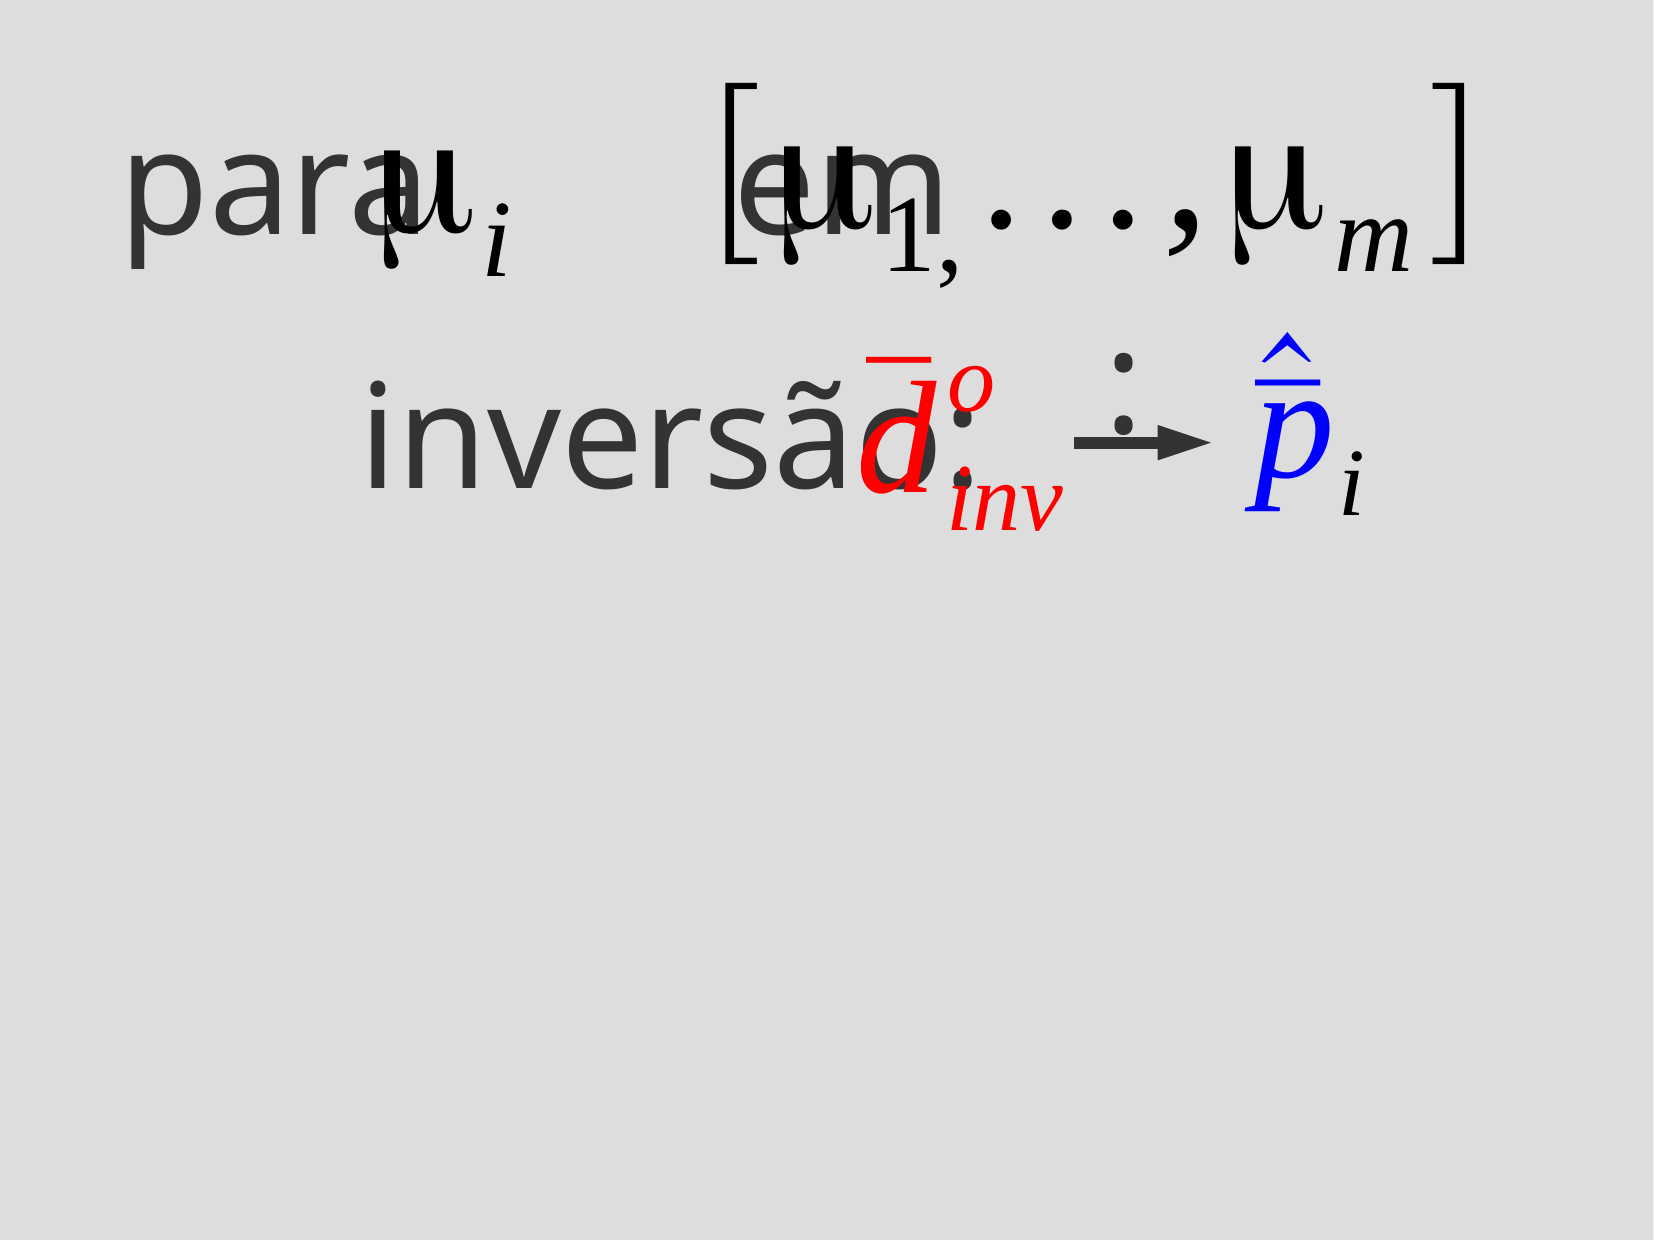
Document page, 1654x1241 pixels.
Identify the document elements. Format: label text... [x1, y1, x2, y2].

chart [846, 325, 1075, 550]
chart [1230, 325, 1374, 536]
text_box inversão: [1075, 325, 1192, 437]
chart [705, 65, 1485, 297]
text_box inversão: [345, 325, 1192, 573]
text_box para em : [104, 71, 1602, 461]
chart [363, 141, 521, 300]
